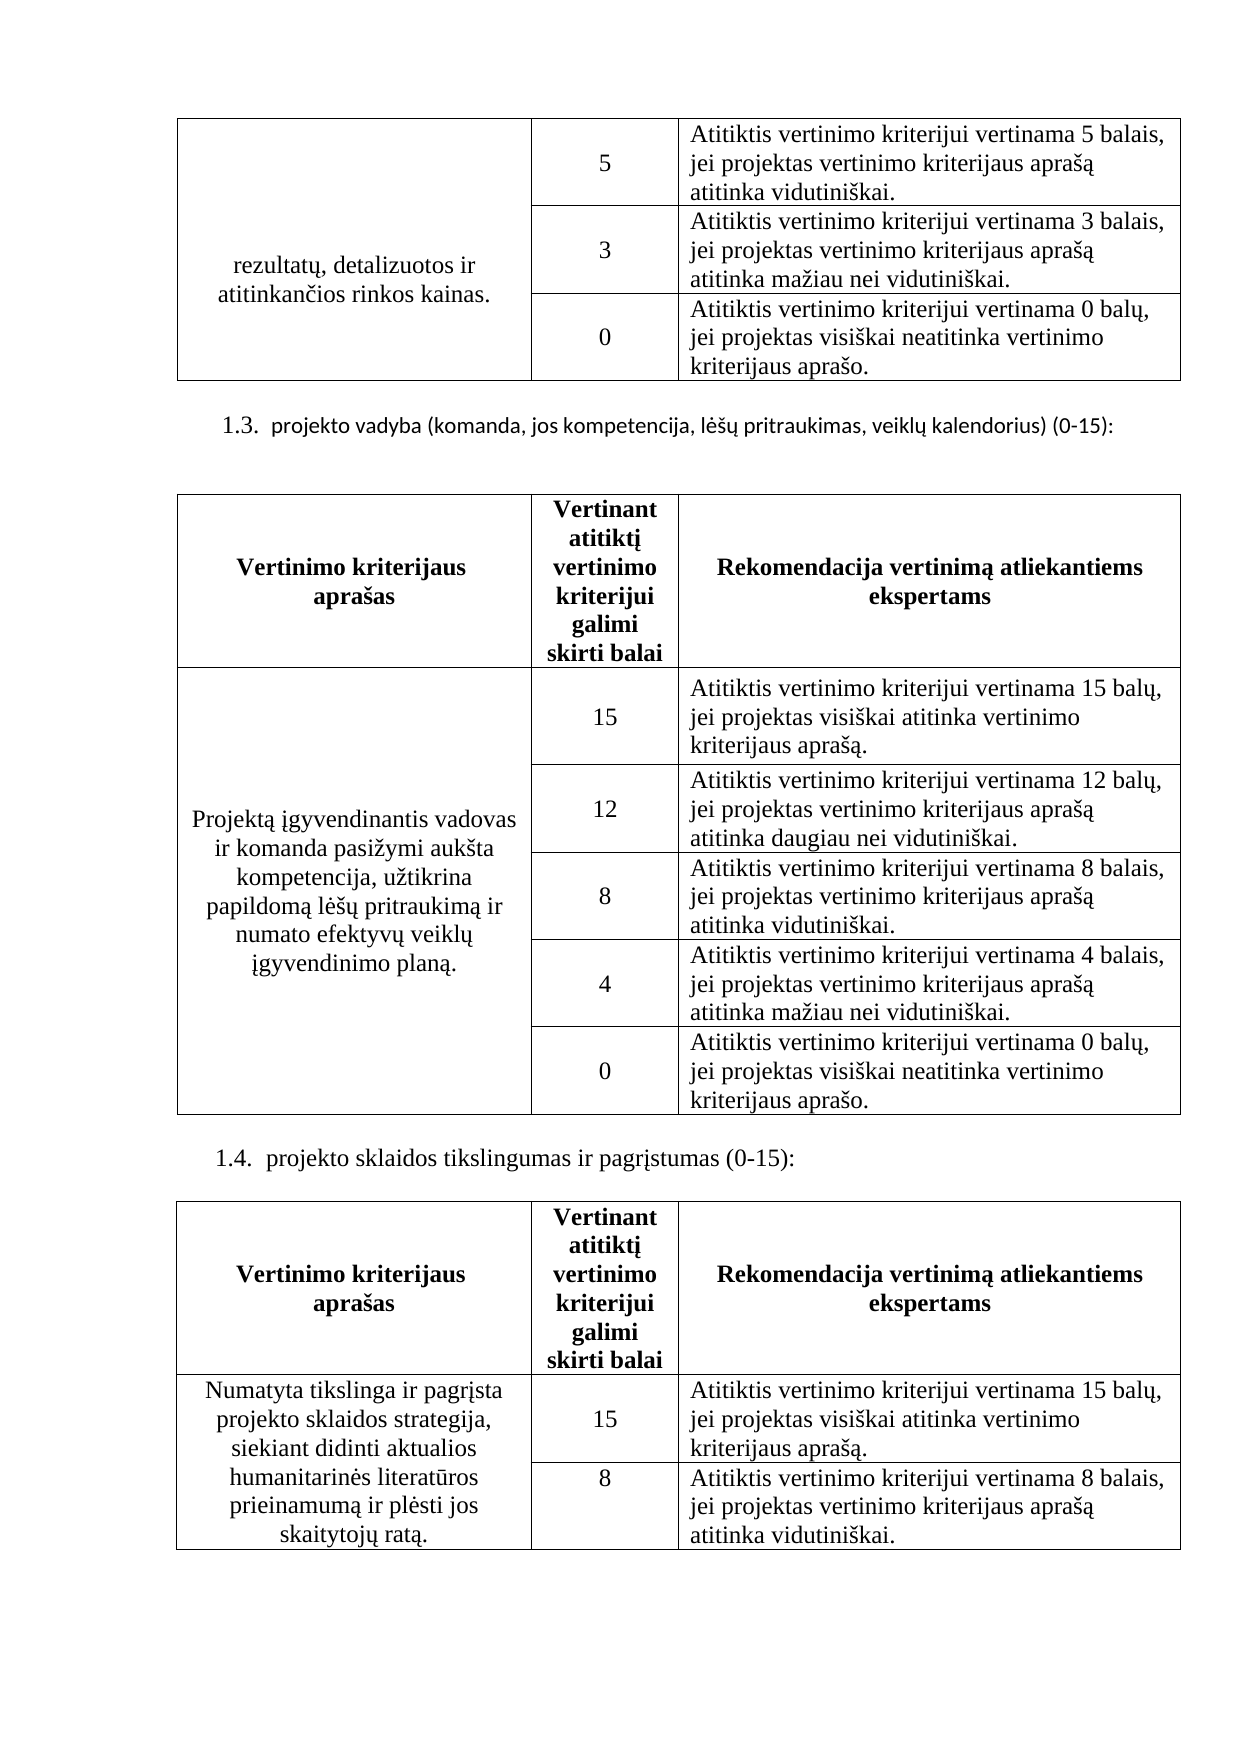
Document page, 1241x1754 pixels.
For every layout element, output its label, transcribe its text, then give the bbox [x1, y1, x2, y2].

table_cell Atitiktis vertinimo kriterijui vertinama 8 balais, jei projektas vertinimo kriterijaus aprašą atitinka vidutiniškai. [679, 1463, 1180, 1549]
table_cell Atitiktis vertinimo kriterijui vertinama 8 balais, jei projektas vertinimo kriterijaus aprašą atitinka vidutiniškai. [679, 853, 1180, 939]
table_header Rekomendacija vertinimą atliekantiems ekspertams [679, 1202, 1180, 1374]
table_cell 15 [532, 1375, 678, 1462]
table_cell rezultatų, detalizuotos ir atitinkančios rinkos kainas. [178, 119, 531, 380]
table_header Vertinant atitiktį vertinimo kriterijui galimi skirti balai [532, 495, 678, 667]
table_header Vertinimo kriterijaus aprašas [177, 1202, 531, 1374]
table_cell Atitiktis vertinimo kriterijui vertinama 0 balų, jei projektas visiškai neatitinka vertinimo kriterijaus aprašo. [679, 1027, 1180, 1113]
table_header Vertinant atitiktį vertinimo kriterijui galimi skirti balai [532, 1202, 678, 1374]
table_cell 0 [532, 1027, 678, 1113]
table_cell Atitiktis vertinimo kriterijui vertinama 5 balais, jei projektas vertinimo kriterijaus aprašą atitinka vidutiniškai. [679, 119, 1180, 205]
text 1.4. projekto sklaidos tikslingumas ir pagrįstumas (0-15): [177, 1143, 1132, 1172]
table_header Vertinimo kriterijaus aprašas [178, 495, 531, 667]
text 1.3. projekto vadyba (komanda, jos kompetencija, lėšų pritraukimas, veiklų kalendorius) (0-15): [222, 410, 1181, 439]
table_cell 12 [532, 765, 678, 852]
table_cell Atitiktis vertinimo kriterijui vertinama 12 balų, jei projektas vertinimo kriterijaus aprašą atitinka daugiau nei vidutiniškai. [679, 765, 1180, 852]
table_cell Atitiktis vertinimo kriterijui vertinama 4 balais, jei projektas vertinimo kriterijaus aprašą atitinka mažiau nei vidutiniškai. [679, 940, 1180, 1026]
table_cell 0 [532, 294, 678, 380]
table_cell 4 [532, 940, 678, 1026]
table_cell 8 [532, 853, 678, 939]
table_cell Projektą įgyvendinantis vadovas ir komanda pasižymi aukšta kompetencija, užtikrina papildomą lėšų pritraukimą ir numato efektyvų veiklų įgyvendinimo planą. [178, 668, 531, 1113]
table_cell Atitiktis vertinimo kriterijui vertinama 3 balais, jei projektas vertinimo kriterijaus aprašą atitinka mažiau nei vidutiniškai. [679, 206, 1180, 293]
table_header Rekomendacija vertinimą atliekantiems ekspertams [679, 495, 1180, 667]
table_cell Numatyta tikslinga ir pagrįsta projekto sklaidos strategija, siekiant didinti aktualios humanitarinės literatūros prieinamumą ir plėsti jos skaitytojų ratą. [177, 1375, 531, 1549]
table_cell 8 [532, 1463, 678, 1549]
table_cell 15 [532, 668, 678, 764]
table_cell Atitiktis vertinimo kriterijui vertinama 0 balų, jei projektas visiškai neatitinka vertinimo kriterijaus aprašo. [679, 294, 1180, 380]
table_cell 5 [532, 119, 678, 205]
table_cell 3 [532, 206, 678, 293]
table_cell Atitiktis vertinimo kriterijui vertinama 15 balų, jei projektas visiškai atitinka vertinimo kriterijaus aprašą. [679, 668, 1180, 764]
table_cell Atitiktis vertinimo kriterijui vertinama 15 balų, jei projektas visiškai atitinka vertinimo kriterijaus aprašą. [679, 1375, 1180, 1462]
